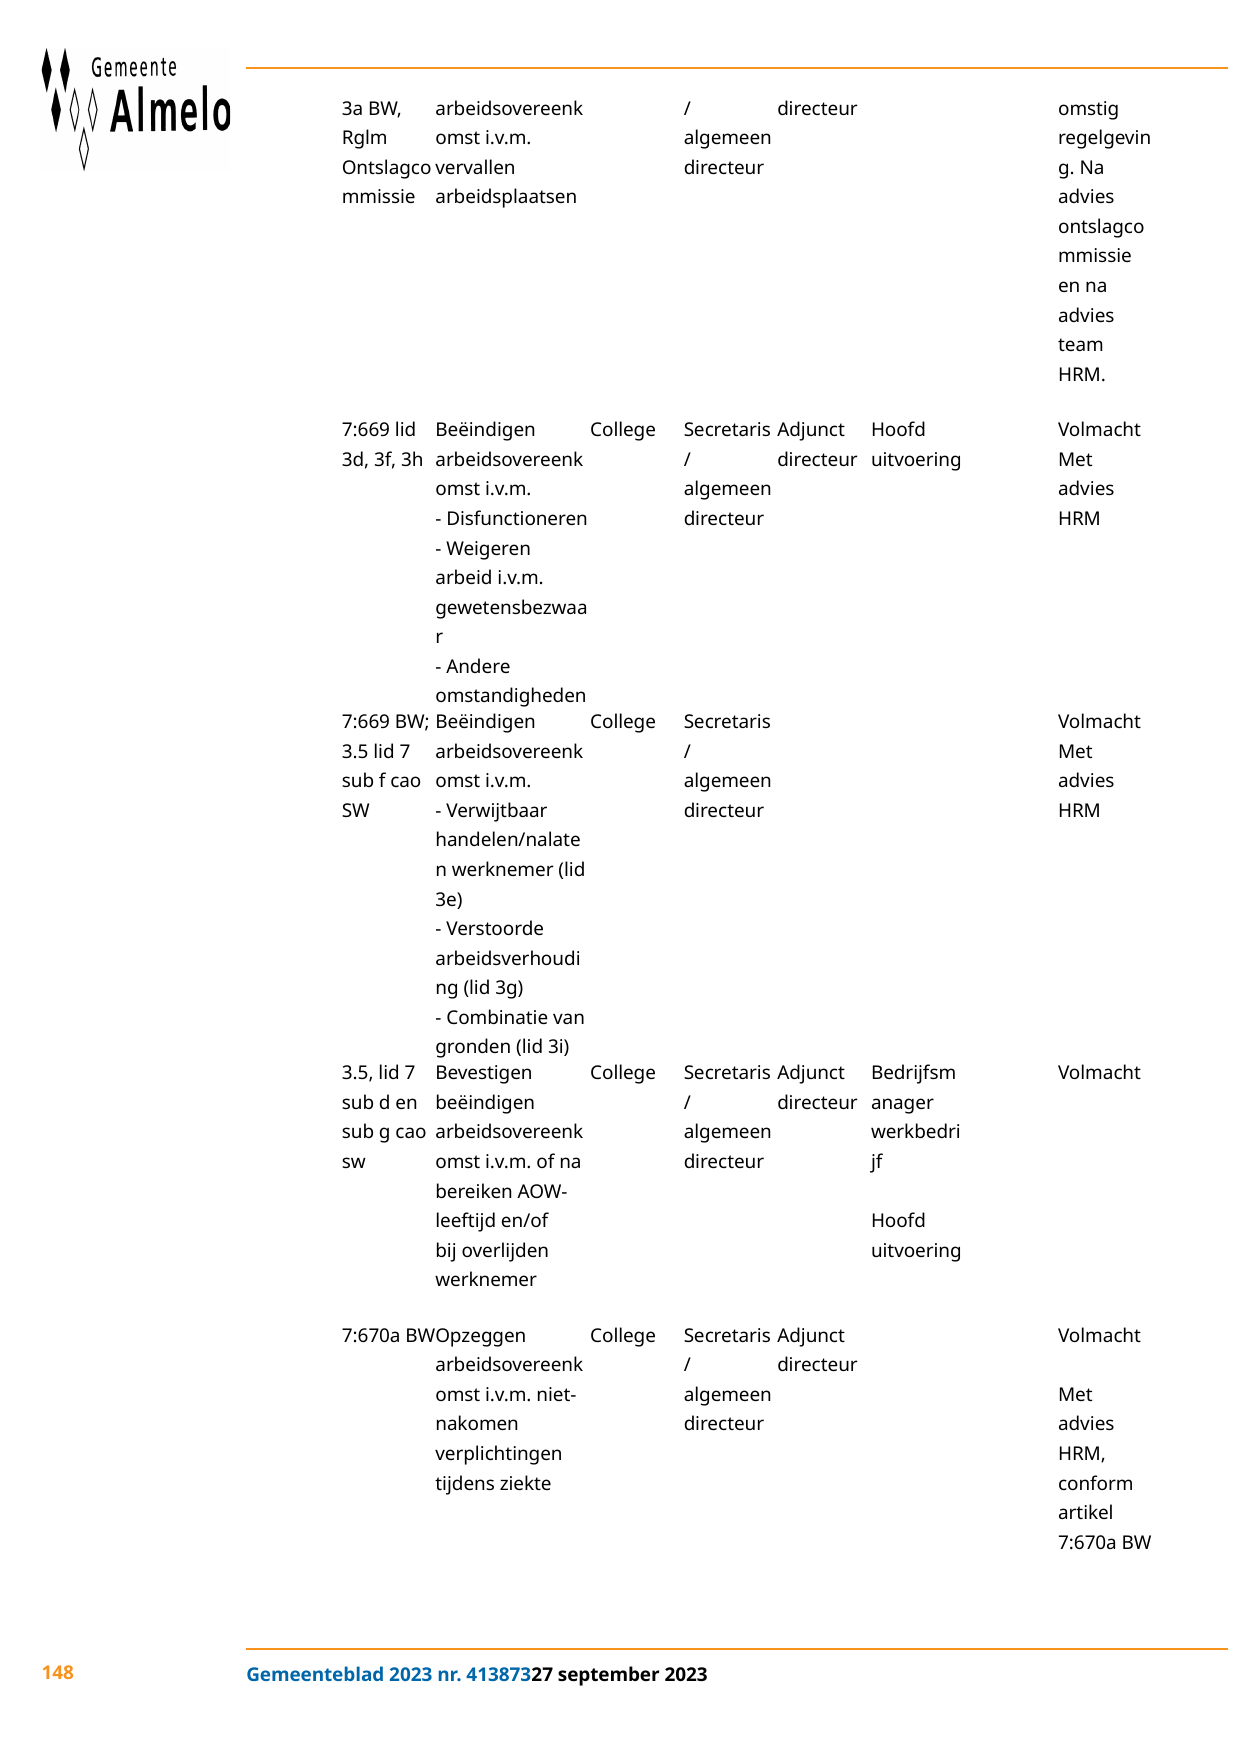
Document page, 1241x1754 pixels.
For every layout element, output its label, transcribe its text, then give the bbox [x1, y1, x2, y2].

table_cell Secretaris/algemeen directeur [684, 1322, 777, 1584]
table_cell arbeidsovereenkomst i.v.m. vervallen arbeidsplaatsen [435, 95, 590, 416]
table_cell [964, 708, 1058, 1059]
table_cell [248, 708, 342, 1059]
table_cell [248, 1060, 342, 1322]
table_cell omstig regelgeving. Na advies ontslagcommissie en na advies team HRM. [1058, 95, 1152, 416]
table_cell Volmacht Met advies HRM [1058, 416, 1152, 708]
table_cell [248, 1322, 342, 1584]
table_cell 7:669 BW; 3.5 lid 7 sub f cao SW [342, 708, 435, 1059]
table_cell Adjunct directeur [777, 1060, 871, 1322]
table_cell Adjunct directeur [777, 1322, 871, 1584]
table_cell Volmacht Met advies HRM [1058, 708, 1152, 1059]
table_cell Adjunct directeur [777, 416, 871, 708]
picture [41, 47, 231, 172]
table_cell [590, 95, 683, 416]
table_cell [964, 416, 1058, 708]
table_cell College [590, 1060, 683, 1322]
table_cell Beëindigen arbeidsovereenkomst i.v.m. - Disfunctioneren - Weigeren arbeid i.v.m. gewetensbezwaar - Andere omstandigheden [435, 416, 590, 708]
table_cell Secretaris/algemeen directeur [684, 416, 777, 708]
table_cell [777, 708, 871, 1059]
table_cell College [590, 1322, 683, 1584]
table_cell Secretaris/algemeen directeur [684, 708, 777, 1059]
table_cell Beëindigen arbeidsovereenkomst i.v.m. - Verwijtbaar handelen/nalaten werknemer (lid 3e) - Verstoorde arbeidsverhouding (lid 3g) - Combinatie van gronden (lid 3i) [435, 708, 590, 1059]
table_cell 3.5, lid 7 sub d en sub g cao sw [342, 1060, 435, 1322]
table_cell [248, 95, 342, 416]
table_cell Volmacht [1058, 1060, 1152, 1322]
table_cell [871, 708, 964, 1059]
table_cell Bevestigen beëindigen arbeidsovereenkomst i.v.m. of na bereiken AOW-leeftijd en/of bij overlijden werknemer [435, 1060, 590, 1322]
table_cell Secretaris/algemeen directeur [684, 1060, 777, 1322]
table_cell /algemeen directeur [684, 95, 777, 416]
table_cell Opzeggen arbeidsovereenkomst i.v.m. niet-nakomen verplichtingen tijdens ziekte [435, 1322, 590, 1584]
table_cell [871, 95, 964, 416]
table_cell [964, 95, 1058, 416]
table_cell [964, 1060, 1058, 1322]
table_cell 3a BW, Rglm Ontslagcommissie [342, 95, 435, 416]
table_cell [964, 1322, 1058, 1584]
table_cell Volmacht Met advies HRM, conform artikel 7:670a BW [1058, 1322, 1152, 1584]
table_cell 7:670a BW [342, 1322, 435, 1584]
table_cell College [590, 708, 683, 1059]
table_cell Bedrijfsmanager werkbedrijf Hoofd uitvoering [871, 1060, 964, 1322]
table_cell [248, 416, 342, 708]
table_cell Hoofd uitvoering [871, 416, 964, 708]
table_cell directeur [777, 95, 871, 416]
table_cell 7:669 lid 3d, 3f, 3h [342, 416, 435, 708]
table_cell College [590, 416, 683, 708]
table_cell [871, 1322, 964, 1584]
